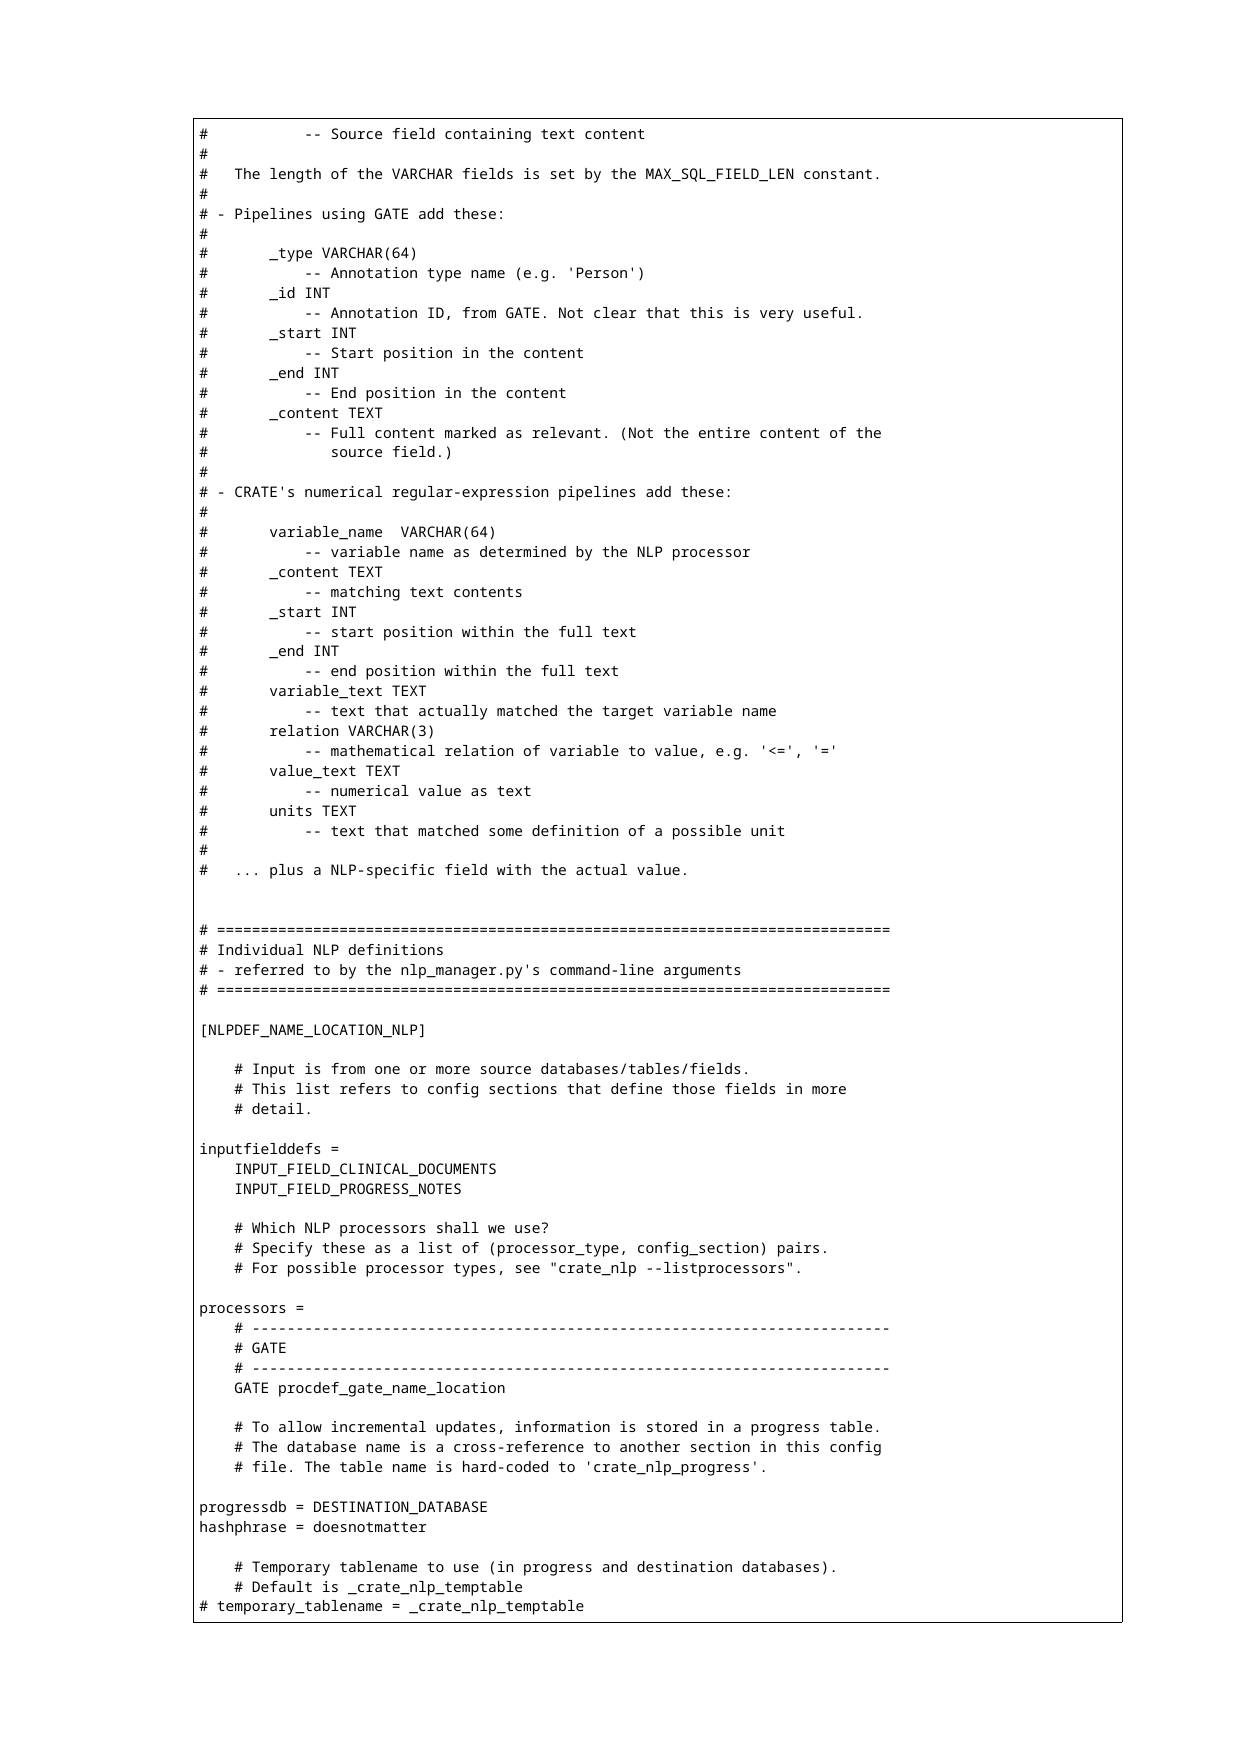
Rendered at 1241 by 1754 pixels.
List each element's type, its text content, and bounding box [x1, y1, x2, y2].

table_header # -- Source field containing text content # # The length of the VARCHAR fields is set by the MAX_SQL_FIELD_LEN constant. # # - Pipelines using GATE add these: # # _type VARCHAR(64) # -- Annotation type name (e.g. 'Person') # _id INT # -- Annotation ID, from GATE. Not clear that this is very useful. # _start INT # -- Start position in the content # _end INT # -- End position in the content # _content TEXT # -- Full content marked as relevant. (Not the entire content of the # source field.) # # - CRATE's numerical regular-expression pipelines add these: # # variable_name VARCHAR(64) # -- variable name as determined by the NLP processor # _content TEXT # -- matching text contents # _start INT # -- start position within the full text # _end INT # -- end position within the full text # variable_text TEXT # -- text that actually matched the target variable name # relation VARCHAR(3) # -- mathematical relation of variable to value, e.g. '<=', '=' # value_text TEXT # -- numerical value as text # units TEXT # -- text that matched some definition of a possible unit # # ... plus a NLP-specific field with the actual value. # ============================================================================= # Individual NLP definitions # - referred to by the nlp_manager.py's command-line arguments # ============================================================================= [NLPDEF_NAME_LOCATION_NLP] # Input is from one or more source databases/tables/fields. # This list refers to config sections that define those fields in more # detail. inputfielddefs = INPUT_FIELD_CLINICAL_DOCUMENTS INPUT_FIELD_PROGRESS_NOTES # Which NLP processors shall we use? # Specify these as a list of (processor_type, config_section) pairs. # For possible processor types, see "crate_nlp --listprocessors". processors = # ------------------------------------------------------------------------- # GATE # ------------------------------------------------------------------------- GATE procdef_gate_name_location # To allow incremental updates, information is stored in a progress table. # The database name is a cross-reference to another section in this config # file. The table name is hard-coded to 'crate_nlp_progress'. progressdb = DESTINATION_DATABASE hashphrase = doesnotmatter # Temporary tablename to use (in progress and destination databases). # Default is _crate_nlp_temptable # temporary_tablename = _crate_nlp_temptable [194, 119, 1122, 1622]
